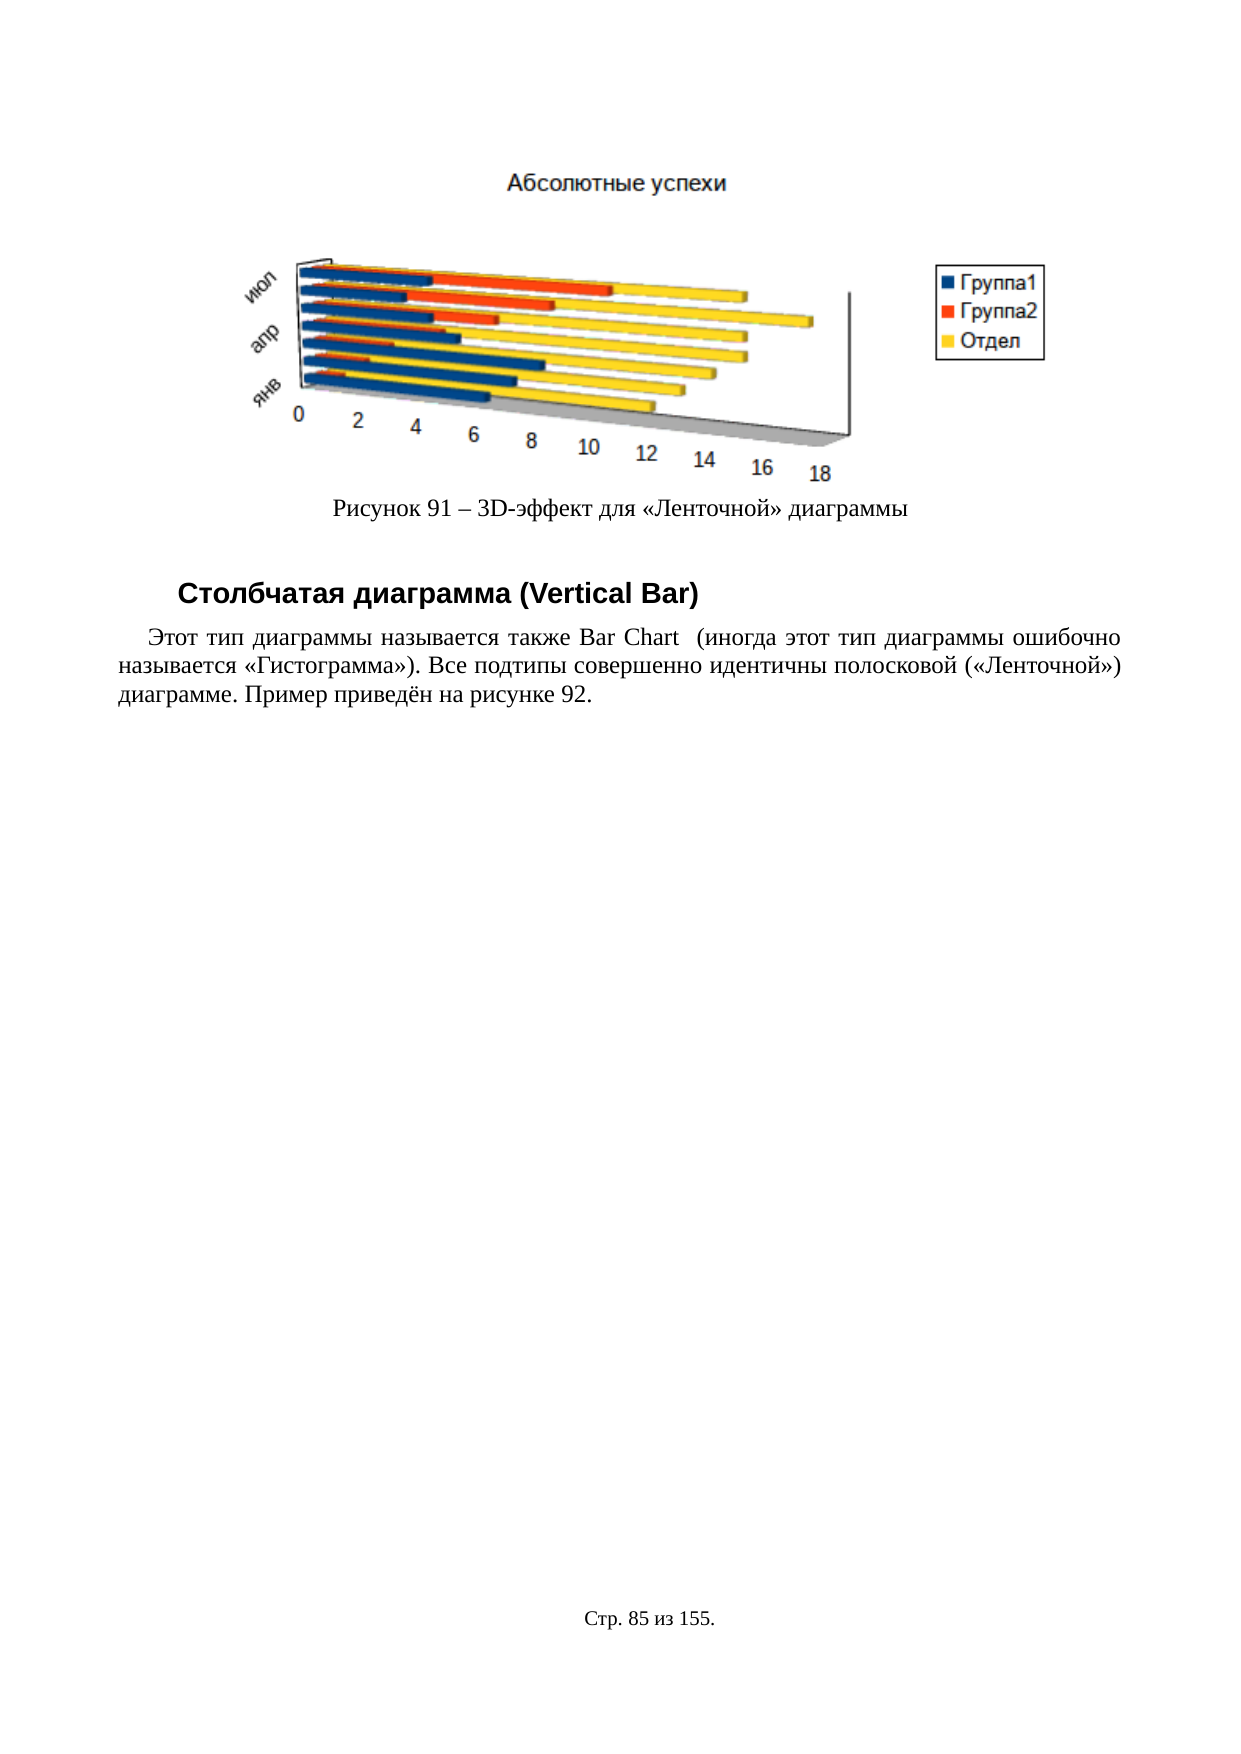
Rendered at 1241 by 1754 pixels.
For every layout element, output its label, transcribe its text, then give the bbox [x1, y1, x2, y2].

text Рисунок 91 – 3D-эффект для «Ленточной» диаграммы [148, 494, 1092, 522]
subtitle Столбчатая диаграмма (Vertical Bar) [118, 576, 1122, 609]
picture [148, 130, 1092, 494]
text Этот тип диаграммы называется также Bar Chart (иногда этот тип диаграммы ошибочно называется «Гистограмма»). Все подтипы совершенно идентичны полосковой («Ленточной») диаграмме. Пример приведён на рисунке 92. [118, 622, 1122, 708]
